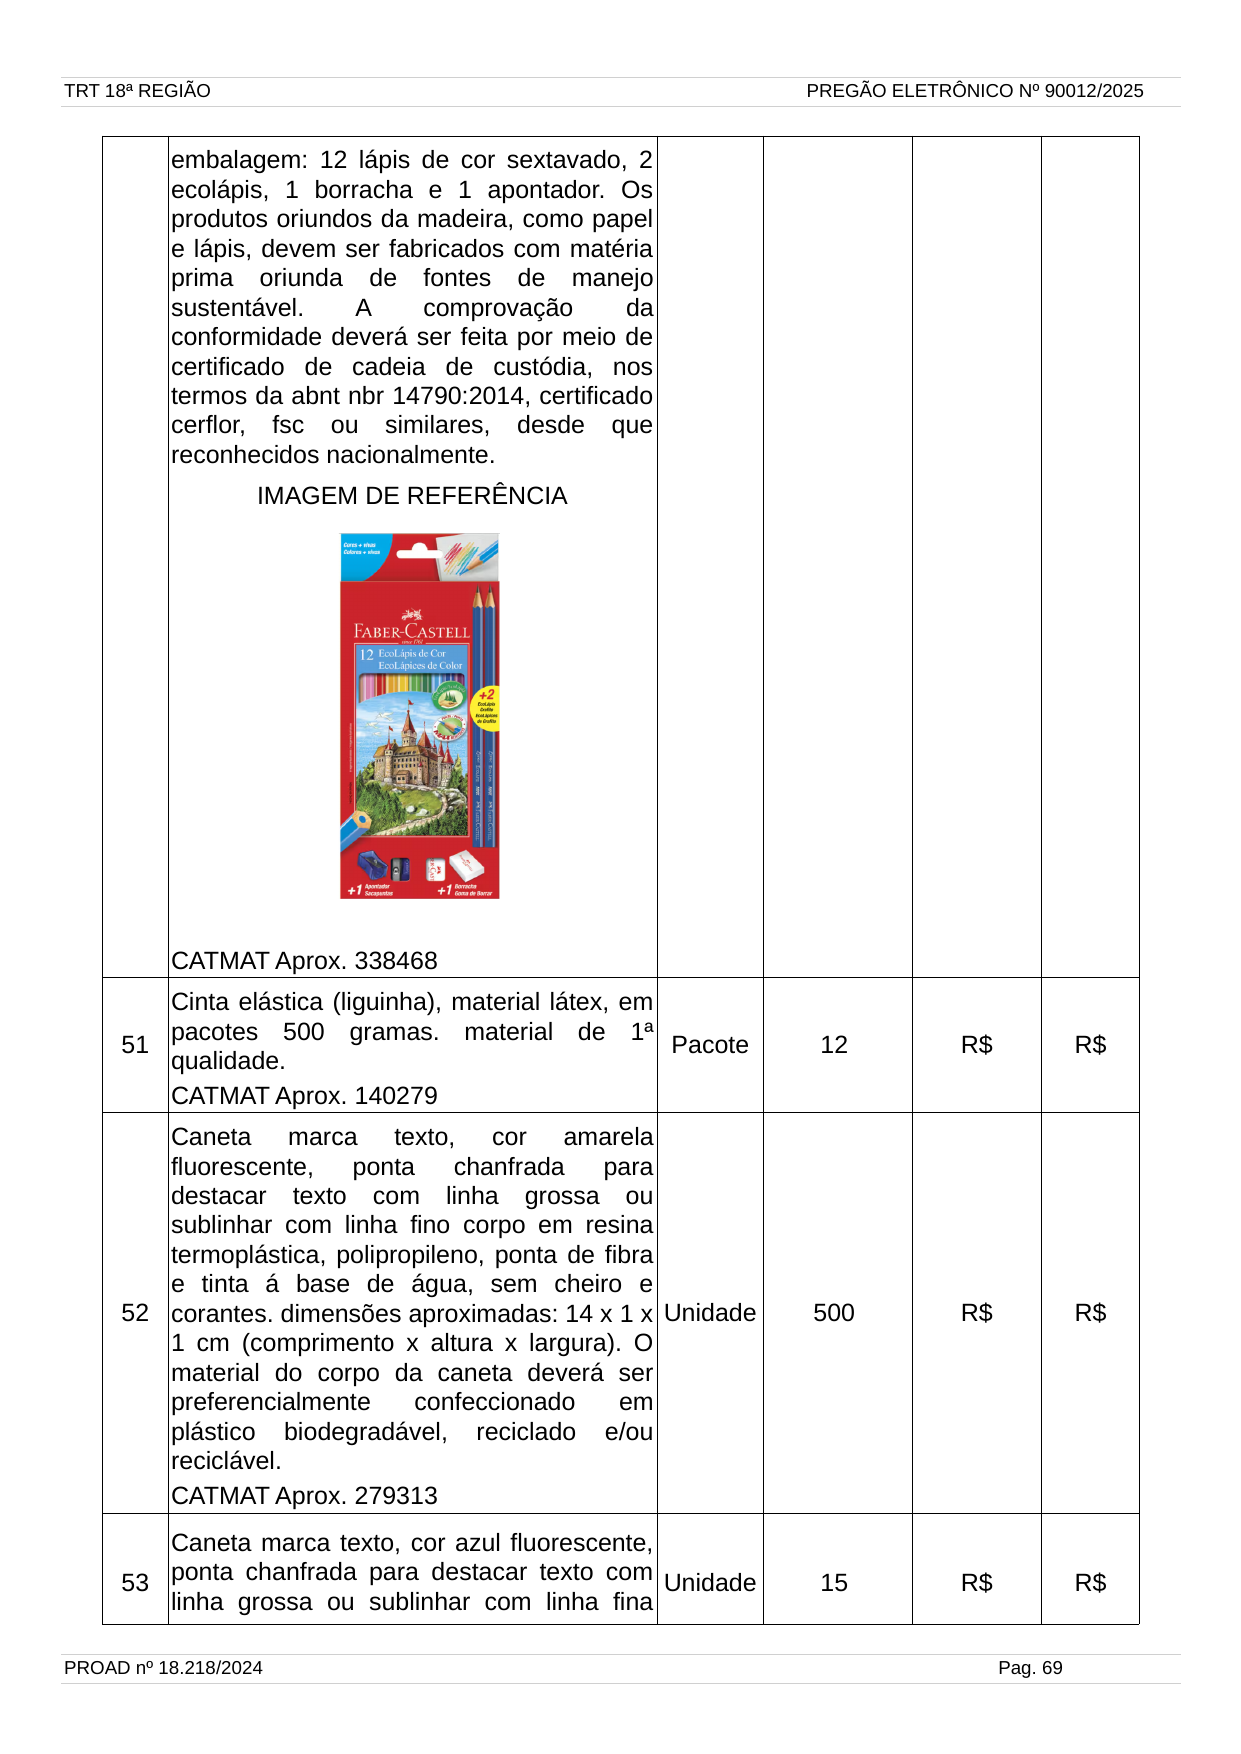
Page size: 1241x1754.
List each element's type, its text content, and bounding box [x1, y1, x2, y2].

table_cell 53 [103, 1514, 168, 1624]
table_cell 52 [103, 1113, 168, 1513]
table_cell R$ [913, 978, 1041, 1112]
table_cell 15 [764, 1514, 912, 1624]
table_cell R$ [913, 1514, 1041, 1624]
table_cell R$ [913, 1113, 1041, 1513]
table_cell Cinta elástica (liguinha), material látex, em pacotes 500 gramas. material de 1ª qualidade. CATMAT Aprox. 140279 [169, 978, 657, 1112]
table_cell R$ [1042, 978, 1139, 1112]
table_cell R$ [1042, 1514, 1139, 1624]
table_cell [764, 137, 912, 977]
table_cell Caneta marca texto, cor azul fluorescente, ponta chanfrada para destacar texto com linha grossa ou sublinhar com linha fina [169, 1514, 657, 1624]
table_cell [103, 137, 168, 977]
table_cell embalagem: 12 lápis de cor sextavado, 2 ecolápis, 1 borracha e 1 apontador. Os produtos oriundos da madeira, como papel e lápis, devem ser fabricados com matéria prima oriunda de fontes de manejo sustentável. A comprovação da conformidade deverá ser feita por meio de certificado de cadeia de custódia, nos termos da abnt nbr 14790:2014, certificado cerflor, fsc ou similares, desde que reconhecidos nacionalmente. IMAGEM DE REFERÊNCIA CATMAT Aprox. 338468 [169, 137, 657, 977]
table_cell 51 [103, 978, 168, 1112]
table_cell Caneta marca texto, cor amarela fluorescente, ponta chanfrada para destacar texto com linha grossa ou sublinhar com linha fino corpo em resina termoplástica, polipropileno, ponta de fibra e tinta á base de água, sem cheiro e corantes. dimensões aproximadas: 14 x 1 x 1 cm (comprimento x altura x largura). O material do corpo da caneta deverá ser preferencialmente confeccionado em plástico biodegradável, reciclado e/ou reciclável. CATMAT Aprox. 279313 [169, 1113, 657, 1513]
table_cell Unidade [658, 1113, 763, 1513]
table_cell [658, 137, 763, 977]
table_cell Pacote [658, 978, 763, 1112]
table_cell R$ [1042, 1113, 1139, 1513]
table_cell [913, 137, 1041, 977]
picture [338, 533, 500, 899]
table_cell 12 [764, 978, 912, 1112]
table_cell [1042, 137, 1139, 977]
table_cell Unidade [658, 1514, 763, 1624]
table_cell 500 [764, 1113, 912, 1513]
